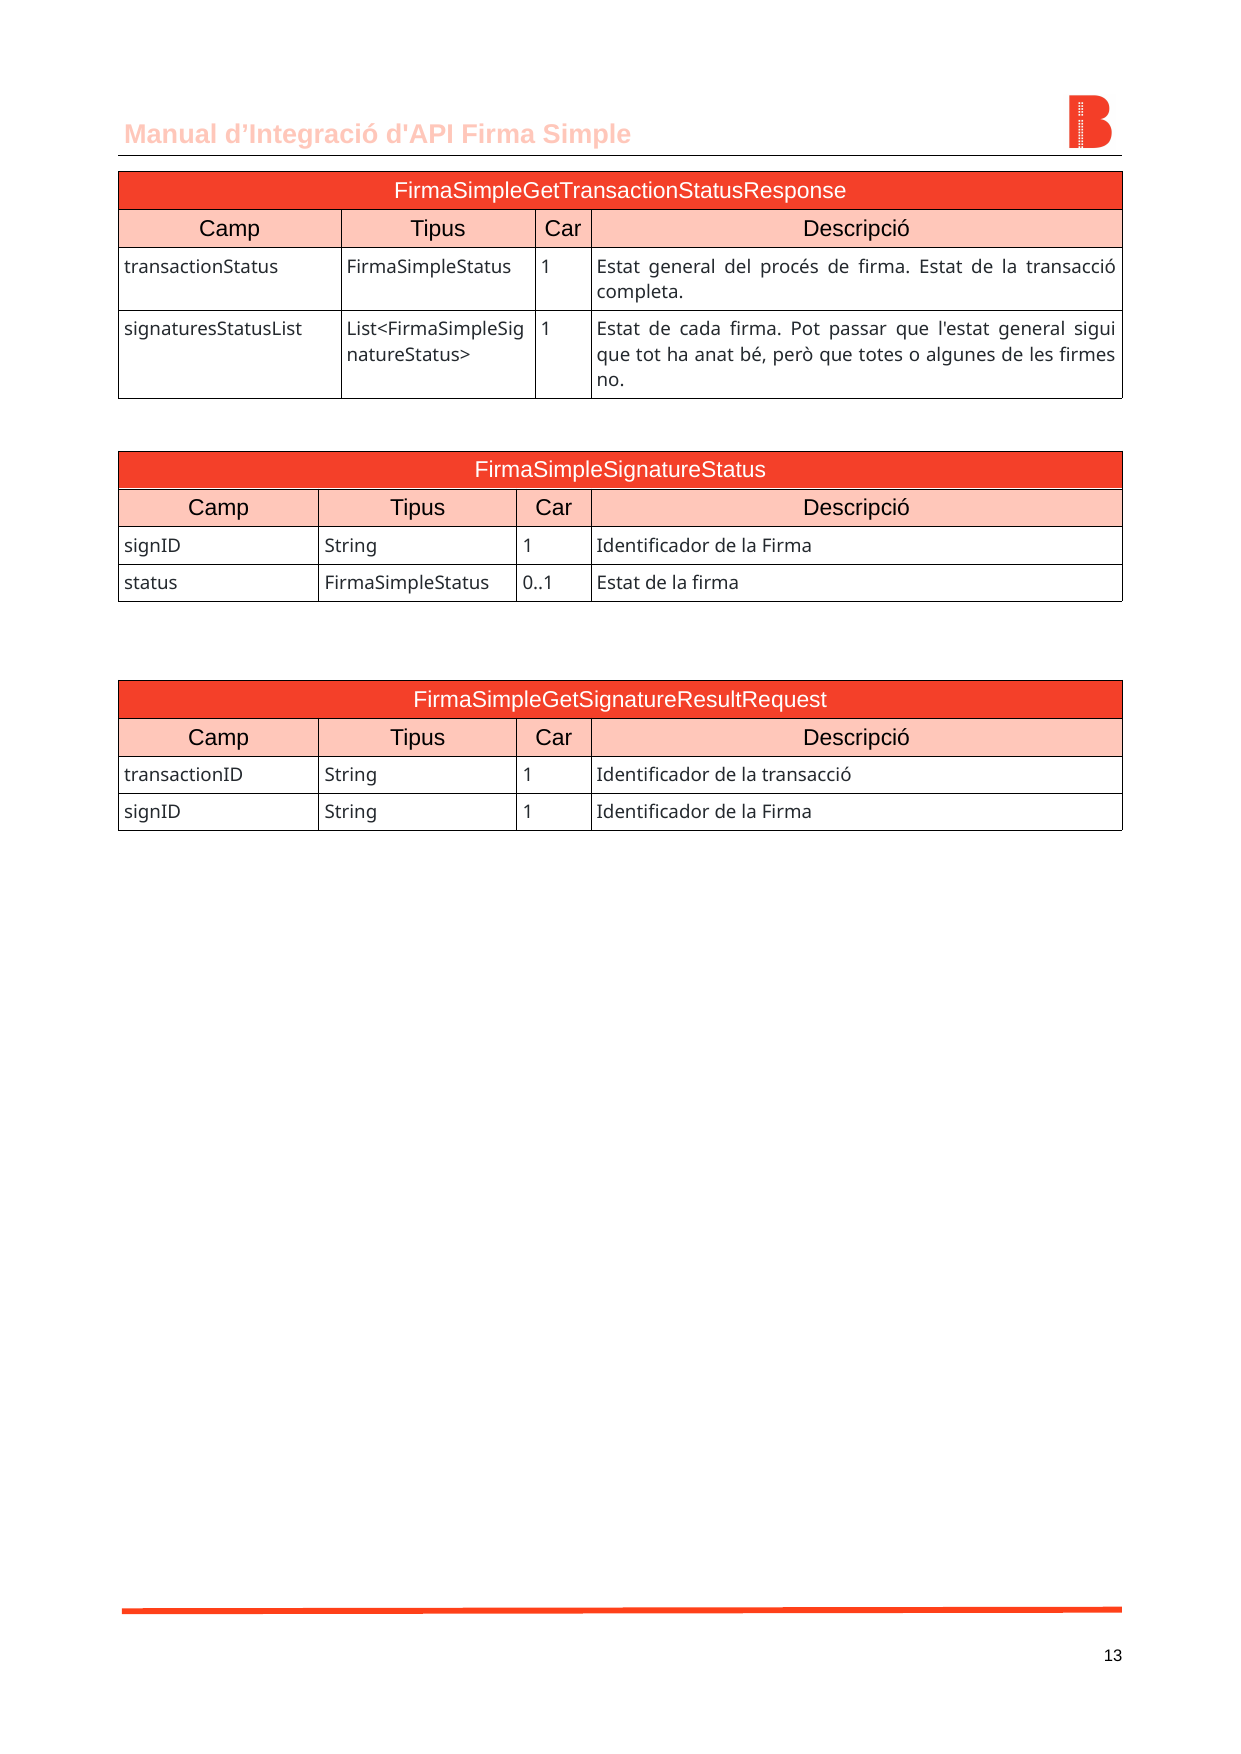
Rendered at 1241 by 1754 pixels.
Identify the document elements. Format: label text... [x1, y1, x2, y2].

table_header FirmaSimpleGetSignatureResultRequest [119, 681, 1122, 718]
table_cell Car [536, 210, 591, 247]
table_cell Camp [119, 490, 318, 526]
table_cell Estat de cada firma. Pot passar que l'estat general sigui que tot ha anat bé, però que totes o algunes de les firmes no. [592, 311, 1122, 398]
table_cell 0..1 [517, 565, 591, 601]
table_cell Descripció [592, 490, 1122, 526]
table_cell Descripció [592, 719, 1122, 756]
table_cell String [319, 757, 516, 793]
table_cell String [319, 794, 516, 830]
table_cell Tipus [319, 490, 516, 526]
table_cell Tipus [342, 210, 535, 247]
table_header FirmaSimpleGetTransactionStatusResponse [119, 172, 1122, 209]
table_cell Identificador de la Firma [592, 527, 1122, 563]
table_cell Tipus [319, 719, 516, 756]
table_cell Identificador de la Firma [592, 794, 1122, 830]
table_cell Estat de la firma [592, 565, 1122, 601]
table_cell 1 [517, 794, 591, 830]
table_cell transactionID [119, 757, 318, 793]
table_cell signaturesStatusList [119, 311, 341, 398]
table_cell Car [517, 490, 591, 526]
table_cell Car [517, 719, 591, 756]
table_cell Identificador de la transacció [592, 757, 1122, 793]
table_cell FirmaSimpleStatus [342, 248, 535, 310]
table_cell 1 [517, 757, 591, 793]
table_cell Descripció [592, 210, 1122, 247]
table_cell signID [119, 794, 318, 830]
table_cell 1 [536, 311, 591, 398]
table_cell FirmaSimpleStatus [319, 565, 516, 601]
table_cell status [119, 565, 318, 601]
table_cell Camp [119, 719, 318, 756]
table_cell transactionStatus [119, 248, 341, 310]
table_header FirmaSimpleSignatureStatus [119, 452, 1122, 488]
table_cell 1 [517, 527, 591, 563]
table_cell 1 [536, 248, 591, 310]
table_cell Estat general del procés de firma. Estat de la transacció completa. [592, 248, 1122, 310]
table_cell signID [119, 527, 318, 563]
picture [1063, 94, 1117, 150]
table_cell List<FirmaSimpleSignatureStatus> [342, 311, 535, 398]
table_cell Camp [119, 210, 341, 247]
table_cell String [319, 527, 516, 563]
